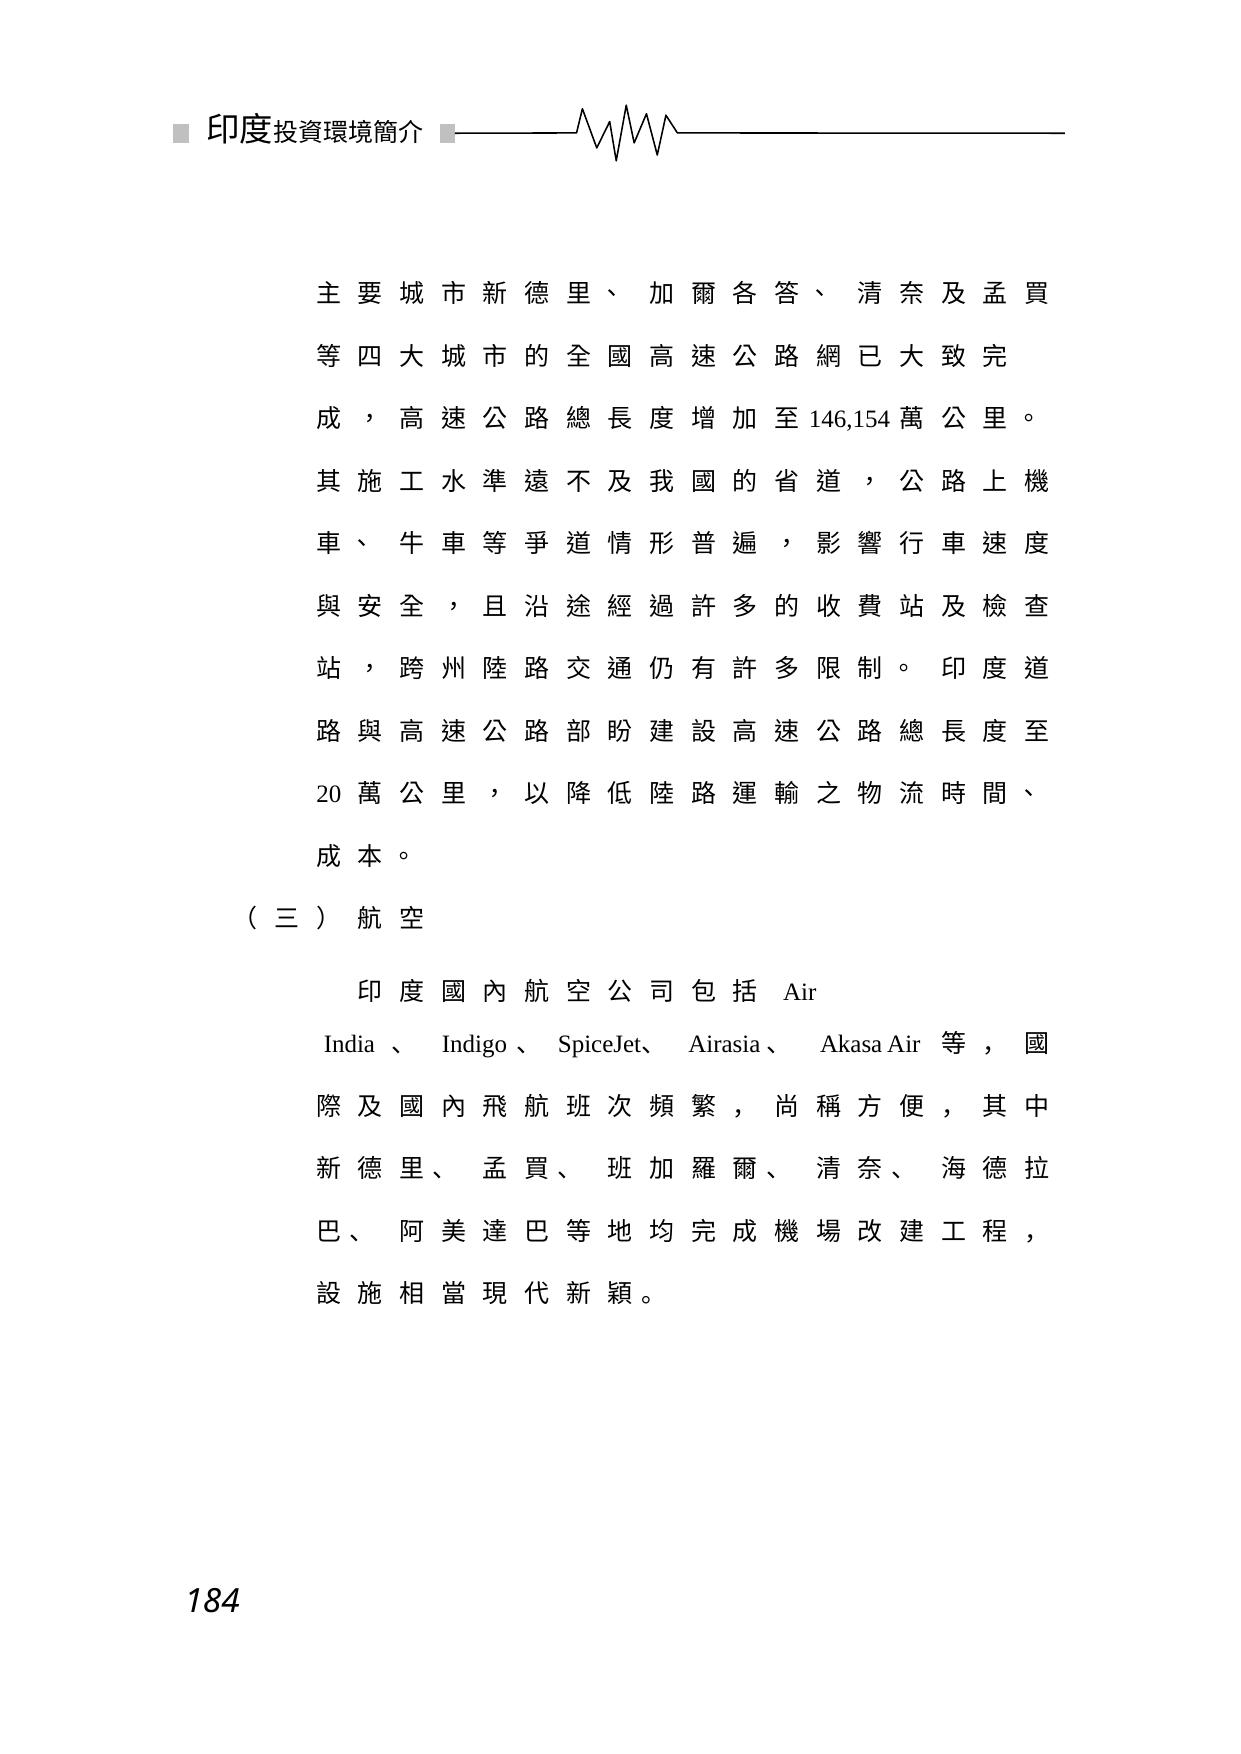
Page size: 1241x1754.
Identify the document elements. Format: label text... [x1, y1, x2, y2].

text 印度國內航空公司包括Air India、Indigo、SpiceJet、Airasia、Akasa Air等，國際及國內飛航班次頻繁，尚稱方便，其中新德里、孟買、班加羅爾、清奈、海德拉巴、阿美達巴等地均完成機場改建工程，設施相當現代新穎。 [281, 938, 1058, 1313]
text 主要城市新德里、加爾各答、清奈及孟買等四大城市的全國高速公路網已大致完成，高速公路總長度增加至146,154萬公里。其施工水準遠不及我國的省道，公路上機車、牛車等爭道情形普遍，影響行車速度與安全，且沿途經過許多的收費站及檢查站，跨州陸路交通仍有許多限制。印度道路與高速公路部盼建設高速公路總長度至20萬公里，以降低陸路運輸之物流時間、成本。 [281, 250, 1058, 875]
text （三）航空 [207, 875, 1058, 938]
